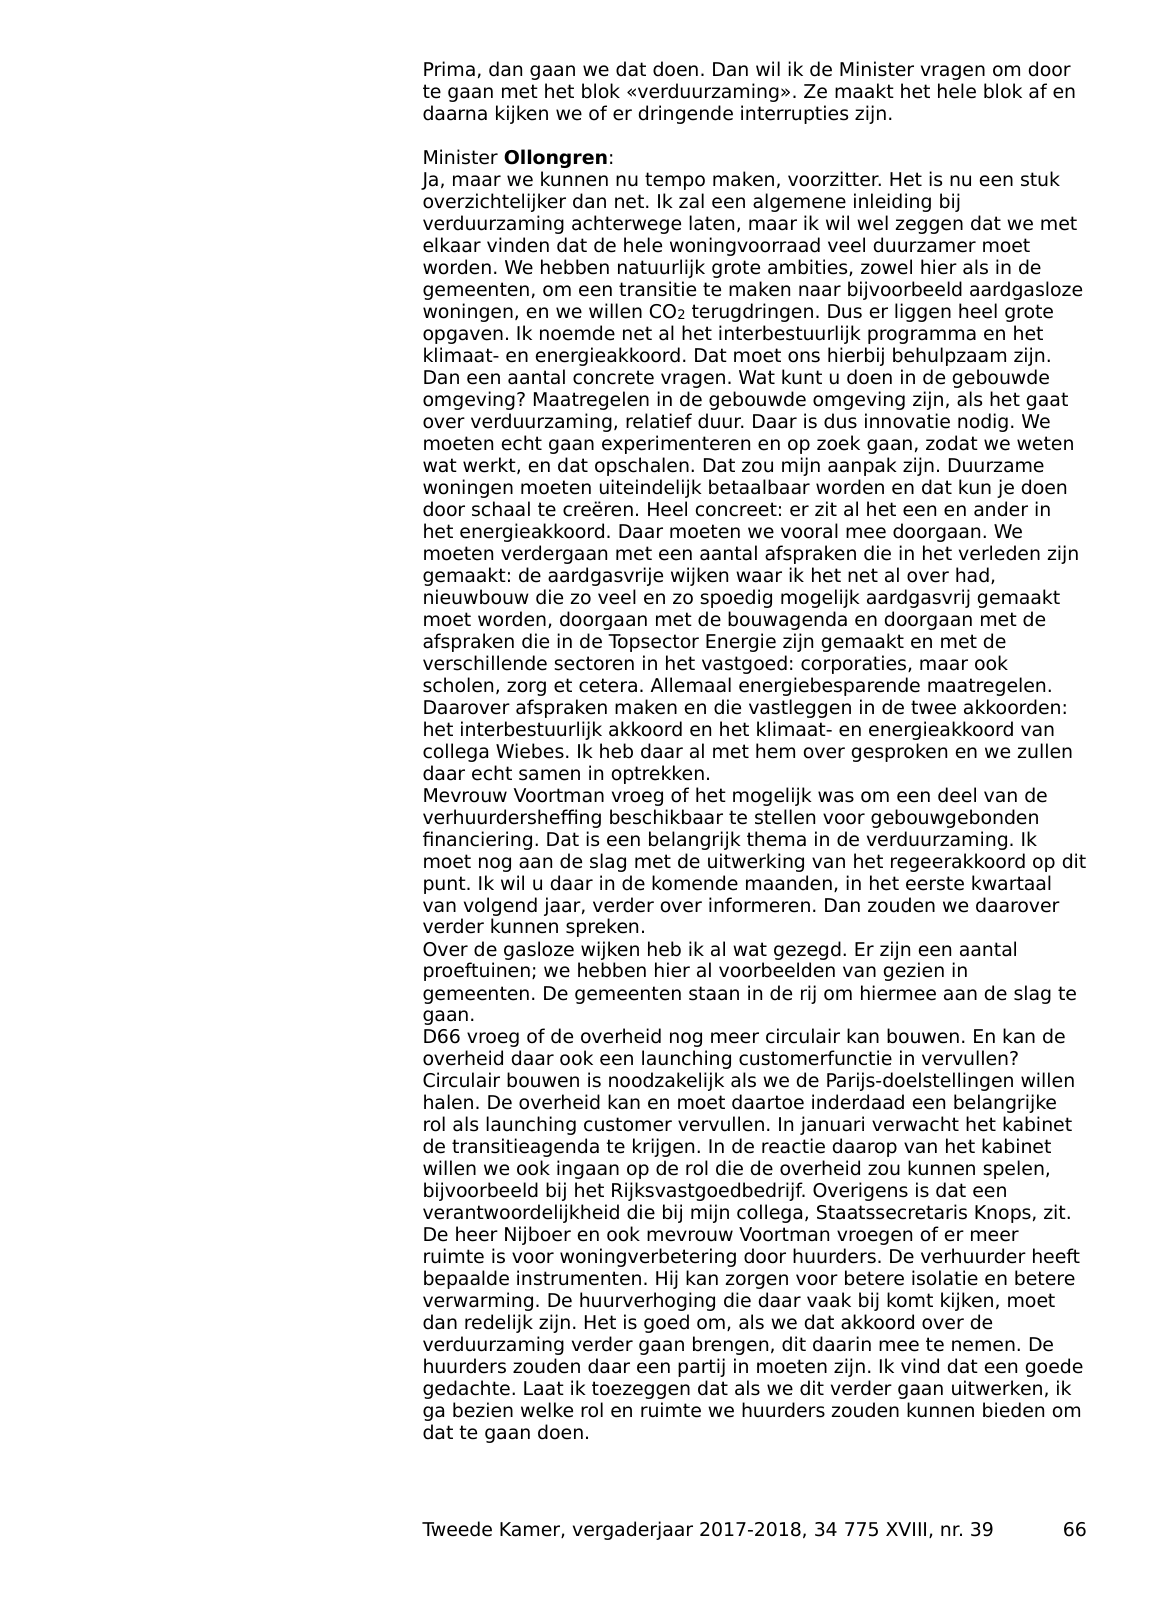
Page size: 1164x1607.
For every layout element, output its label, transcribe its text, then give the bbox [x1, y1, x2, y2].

text Prima, dan gaan we dat doen. Dan wil ik de Minister vragen om door te gaan met het blok «verduurzaming». Ze maakt het hele blok af en daarna kijken we of er dringende interrupties zijn. [422, 59, 1087, 125]
text Minister Ollongren: [422, 147, 1087, 169]
text D66 vroeg of de overheid nog meer circulair kan bouwen. En kan de overheid daar ook een launching customerfunctie in vervullen? Circulair bouwen is noodzakelijk als we de Parijs-doelstellingen willen halen. De overheid kan en moet daartoe inderdaad een belangrijke rol als launching customer vervullen. In januari verwacht het kabinet de transitieagenda te krijgen. In de reactie daarop van het kabinet willen we ook ingaan op de rol die de overheid zou kunnen spelen, bijvoorbeeld bij het Rijksvastgoedbedrijf. Overigens is dat een verantwoordelijkheid die bij mijn collega, Staatssecretaris Knops, zit. [422, 1026, 1087, 1224]
text Over de gasloze wijken heb ik al wat gezegd. Er zijn een aantal proeftuinen; we hebben hier al voorbeelden van gezien in gemeenten. De gemeenten staan in de rij om hiermee aan de slag te gaan. [422, 938, 1087, 1026]
text Dan een aantal concrete vragen. Wat kunt u doen in de gebouwde omgeving? Maatregelen in de gebouwde omgeving zijn, als het gaat over verduurzaming, relatief duur. Daar is dus innovatie nodig. We moeten echt gaan experimenteren en op zoek gaan, zodat we weten wat werkt, en dat opschalen. Dat zou mijn aanpak zijn. Duurzame woningen moeten uiteindelijk betaalbaar worden en dat kun je doen door schaal te creëren. Heel concreet: er zit al het een en ander in het energieakkoord. Daar moeten we vooral mee doorgaan. We moeten verdergaan met een aantal afspraken die in het verleden zijn gemaakt: de aardgasvrije wijken waar ik het net al over had, nieuwbouw die zo veel en zo spoedig mogelijk aardgasvrij gemaakt moet worden, doorgaan met de bouwagenda en doorgaan met de afspraken die in de Topsector Energie zijn gemaakt en met de verschillende sectoren in het vastgoed: corporaties, maar ook scholen, zorg et cetera. Allemaal energiebesparende maatregelen. Daarover afspraken maken en die vastleggen in de twee akkoorden: het interbestuurlijk akkoord en het klimaat- en energieakkoord van collega Wiebes. Ik heb daar al met hem over gesproken en we zullen daar echt samen in optrekken. [422, 367, 1087, 784]
text De heer Nijboer en ook mevrouw Voortman vroegen of er meer ruimte is voor woningverbetering door huurders. De verhuurder heeft bepaalde instrumenten. Hij kan zorgen voor betere isolatie en betere verwarming. De huurverhoging die daar vaak bij komt kijken, moet dan redelijk zijn. Het is goed om, als we dat akkoord over de verduurzaming verder gaan brengen, dit daarin mee te nemen. De huurders zouden daar een partij in moeten zijn. Ik vind dat een goede gedachte. Laat ik toezeggen dat als we dit verder gaan uitwerken, ik ga bezien welke rol en ruimte we huurders zouden kunnen bieden om dat te gaan doen. [422, 1224, 1087, 1444]
text Mevrouw Voortman vroeg of het mogelijk was om een deel van de verhuurdersheffing beschikbaar te stellen voor gebouwgebonden financiering. Dat is een belangrijk thema in de verduurzaming. Ik moet nog aan de slag met de uitwerking van het regeerakkoord op dit punt. Ik wil u daar in de komende maanden, in het eerste kwartaal van volgend jaar, verder over informeren. Dan zouden we daarover verder kunnen spreken. [422, 784, 1087, 938]
text Ja, maar we kunnen nu tempo maken, voorzitter. Het is nu een stuk overzichtelijker dan net. Ik zal een algemene inleiding bij verduurzaming achterwege laten, maar ik wil wel zeggen dat we met elkaar vinden dat de hele woningvoorraad veel duurzamer moet worden. We hebben natuurlijk grote ambities, zowel hier als in de gemeenten, om een transitie te maken naar bijvoorbeeld aardgasloze woningen, en we willen CO2 terugdringen. Dus er liggen heel grote opgaven. Ik noemde net al het interbestuurlijk programma en het klimaat- en energieakkoord. Dat moet ons hierbij behulpzaam zijn. [422, 169, 1087, 367]
